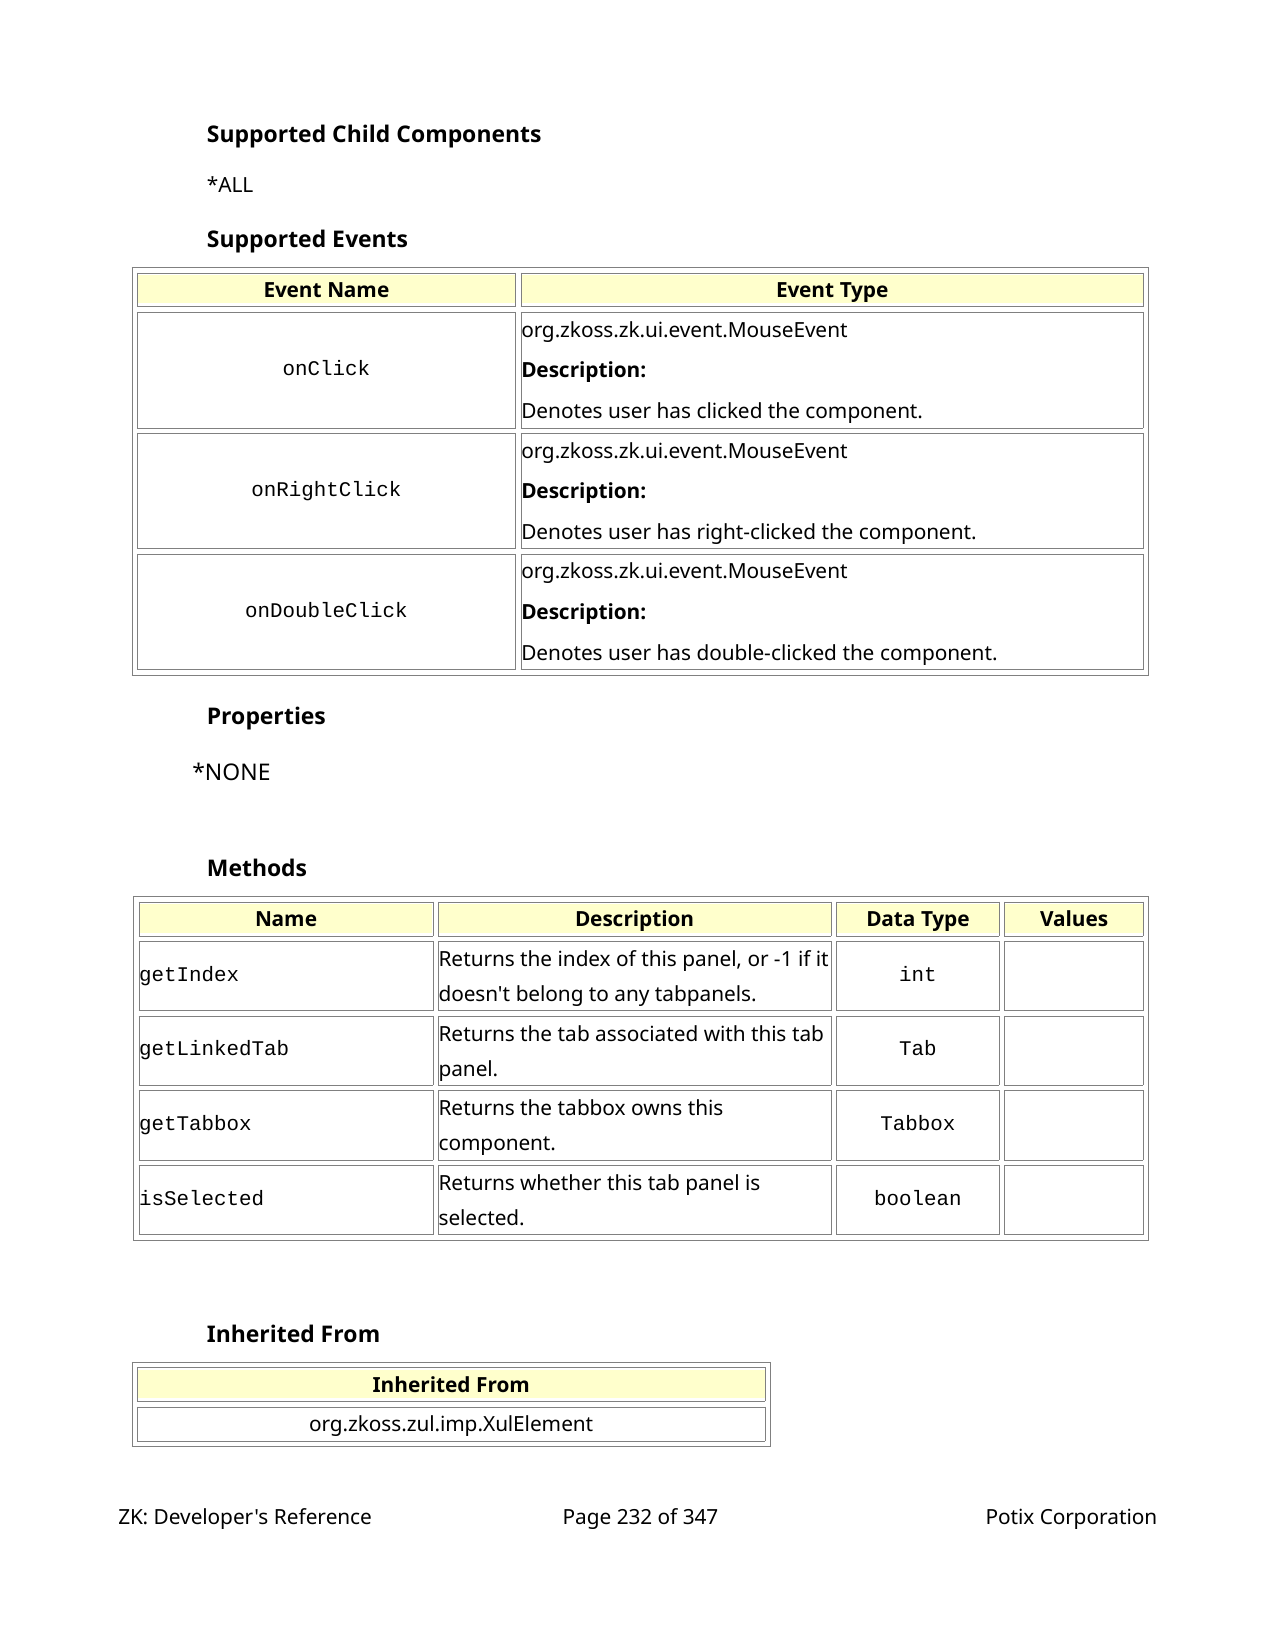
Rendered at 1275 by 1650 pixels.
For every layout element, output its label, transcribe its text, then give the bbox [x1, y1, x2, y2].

table_cell [1005, 942, 1143, 1010]
table_cell [1002, 1085, 1146, 1160]
table_cell getIndex [136, 936, 435, 1010]
table_cell Tab [834, 1010, 1002, 1085]
table_cell org.zkoss.zk.ui.event.MouseEvent Description: Denotes user has right-clicked the component. [518, 428, 1146, 548]
table_cell Returns the index of this panel, or -1 if it doesn't belong to any tabpanels. [435, 936, 833, 1010]
table_cell Tabbox [834, 1085, 1002, 1160]
text *NONE [118, 756, 1157, 787]
table_cell getTabbox [136, 1085, 435, 1160]
subtitle Supported Events [207, 223, 1157, 254]
table_header Name [136, 897, 435, 936]
table_cell org.zkoss.zk.ui.event.MouseEvent Description: Denotes user has clicked the component. [518, 306, 1146, 427]
table_cell [1002, 1010, 1146, 1085]
text *ALL [207, 170, 1157, 198]
table_cell Returns whether this tab panel is selected. [435, 1160, 833, 1234]
subtitle Inherited From [207, 1318, 1157, 1349]
table_cell Returns the tab associated with this tab panel. [435, 1010, 833, 1085]
table_header Values [1002, 897, 1146, 936]
table_cell int [834, 936, 1002, 1010]
subtitle Methods [207, 852, 1157, 884]
table_cell [1005, 1091, 1143, 1160]
table_cell org.zkoss.zul.imp.XulElement [134, 1401, 768, 1441]
subtitle Supported Child Components [207, 118, 1157, 149]
table_cell isSelected [136, 1160, 435, 1234]
table_header Data Type [834, 897, 1002, 936]
table_header Description [435, 897, 833, 936]
table_header Event Name [134, 268, 518, 306]
table_cell [1005, 1166, 1143, 1234]
table_header Event Type [518, 268, 1146, 306]
table_cell onClick [134, 306, 518, 427]
table_cell boolean [834, 1160, 1002, 1234]
table_cell org.zkoss.zk.ui.event.MouseEvent Description: Denotes user has double-clicked the component. [518, 548, 1146, 669]
table_cell onDoubleClick [134, 548, 518, 669]
table_cell [1002, 936, 1146, 1010]
table_cell [1002, 1160, 1146, 1234]
table_cell [1005, 1017, 1143, 1085]
table_cell Returns the tabbox owns this component. [435, 1085, 833, 1160]
subtitle Properties [207, 700, 1157, 731]
table_header Inherited From [134, 1363, 768, 1401]
table_cell getLinkedTab [136, 1010, 435, 1085]
table_cell onRightClick [134, 428, 518, 548]
